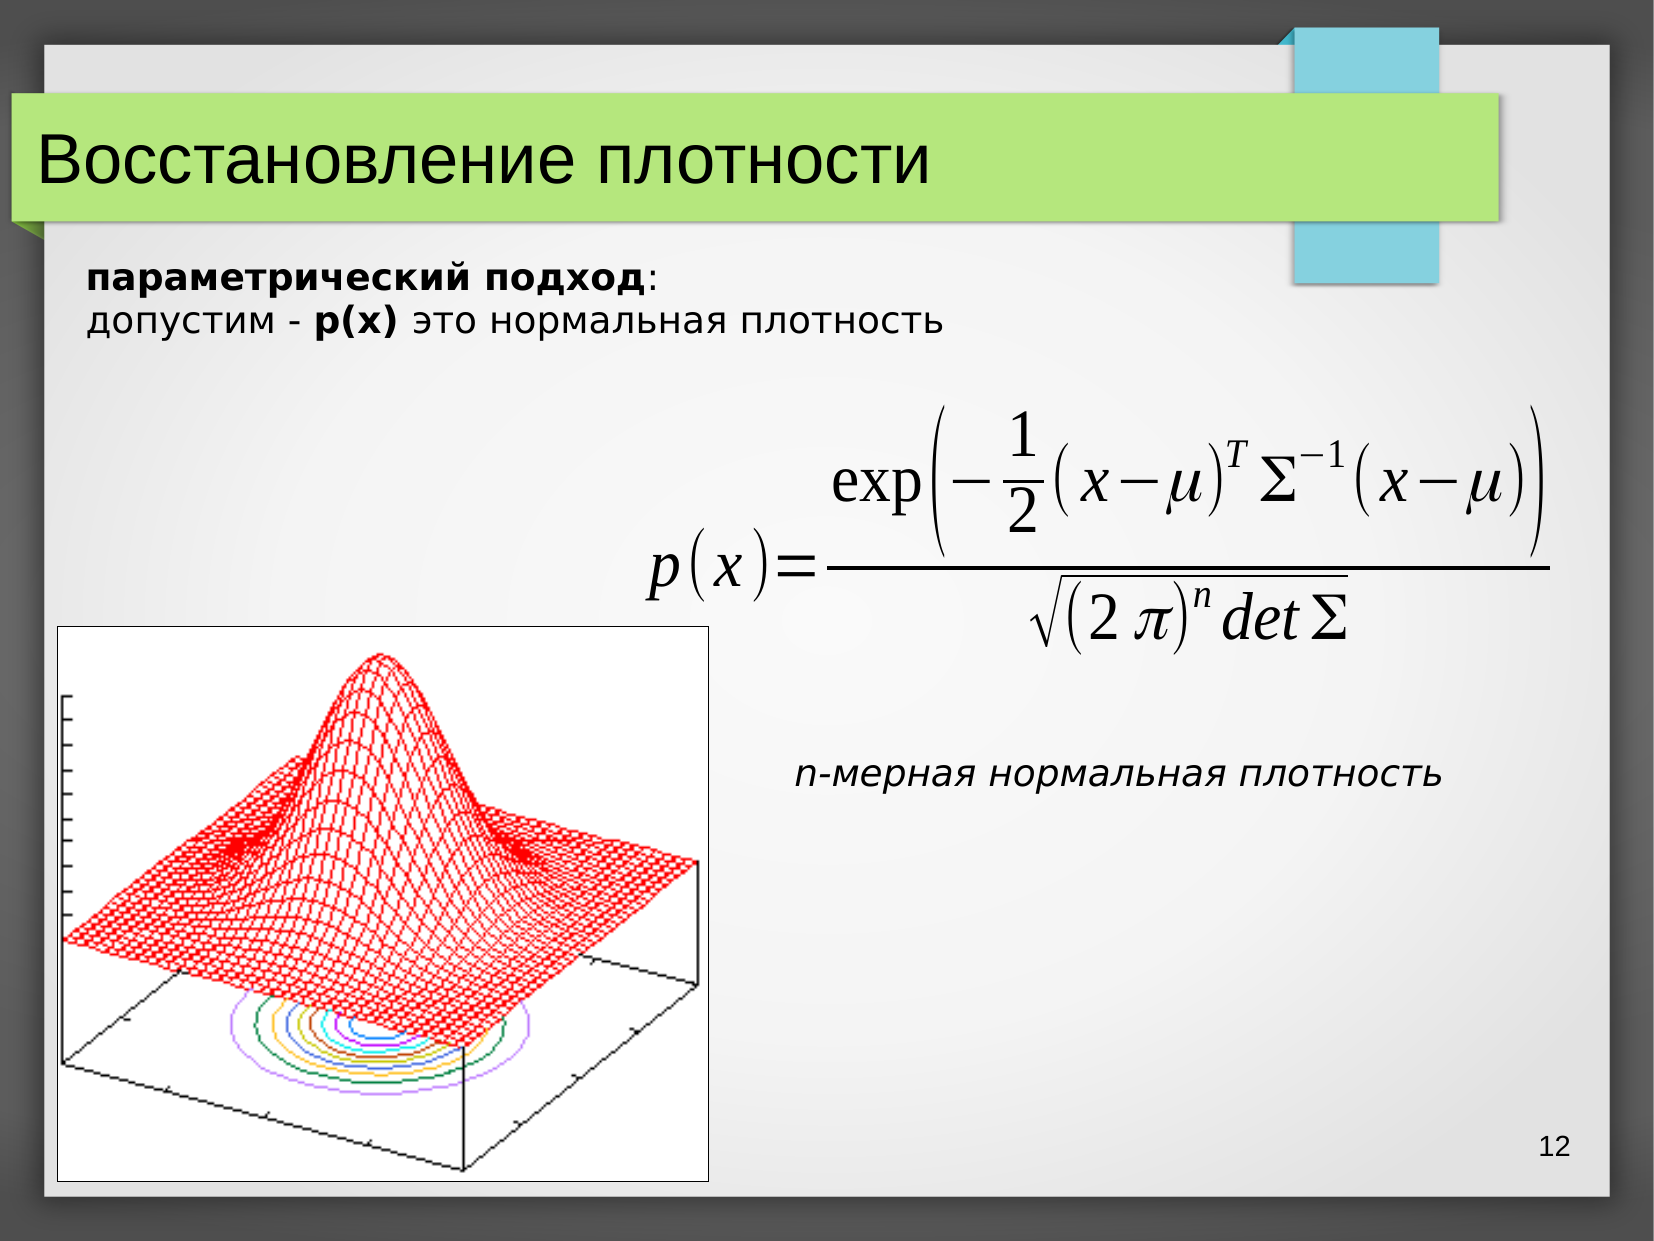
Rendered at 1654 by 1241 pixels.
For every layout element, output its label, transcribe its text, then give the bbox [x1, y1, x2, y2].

title Восстановление плотности [35, 118, 1489, 200]
chart [635, 401, 1560, 662]
picture [0, 0, 1654, 1241]
text_box n-мерная нормальная плотность [767, 744, 1489, 846]
text_box параметрический подход: допустим - p(x) это нормальная плотность [70, 248, 1016, 394]
